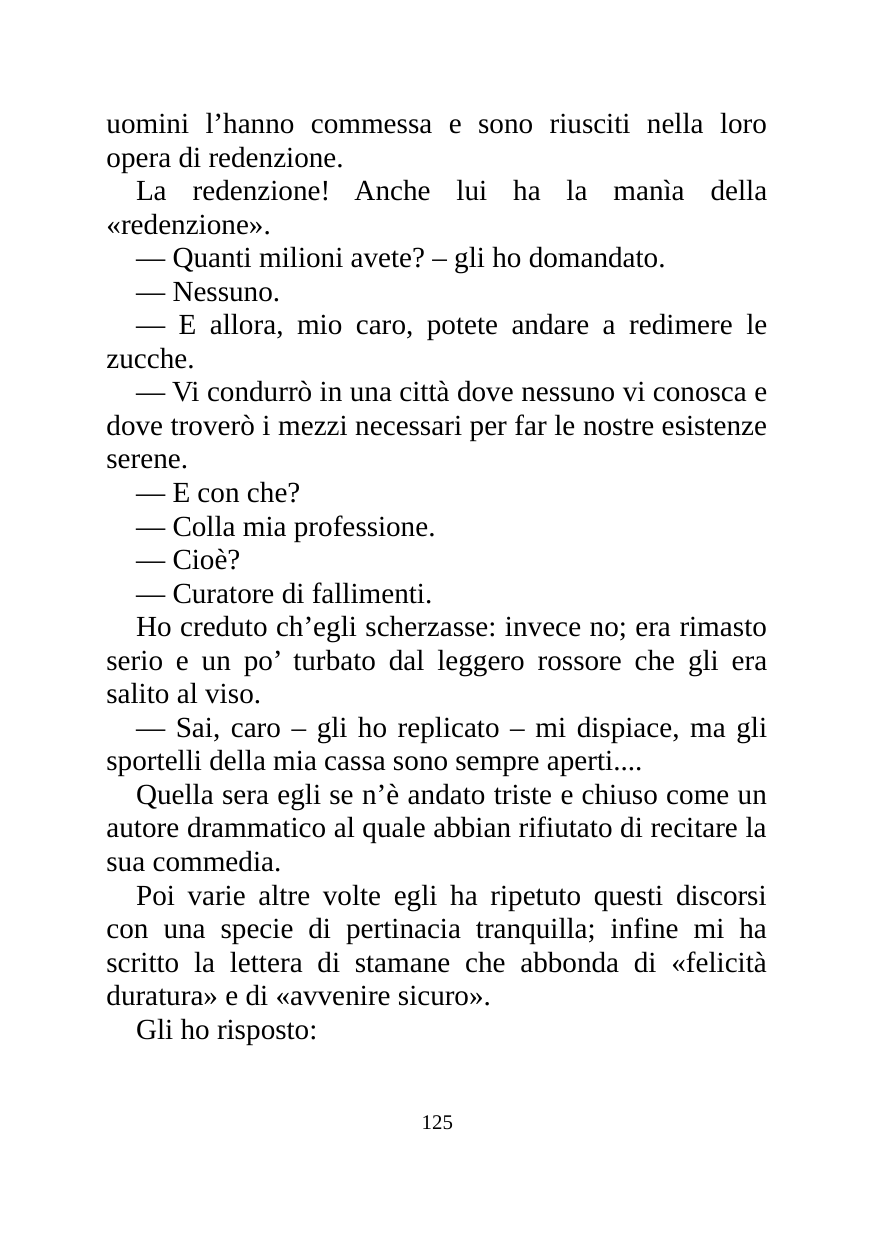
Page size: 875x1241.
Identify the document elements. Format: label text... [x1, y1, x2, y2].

text — Curatore di fallimenti. [106, 576, 768, 609]
text — Vi condurrò in una città dove nessuno vi conosca e dove troverò i mezzi necessari per far le nostre esistenze serene. [106, 374, 768, 475]
text Ho creduto ch’egli scherzasse: invece no; era rimasto serio e un po’ turbato dal leggero rossore che gli era salito al viso. [106, 609, 768, 710]
text — Nessuno. [106, 274, 768, 307]
text Poi varie altre volte egli ha ripetuto questi discorsi con una specie di pertinacia tranquilla; infine mi ha scritto la lettera di stamane che abbonda di «felicità duratura» e di «avvenire sicuro». [106, 878, 768, 1012]
text La redenzione! Anche lui ha la manìa della «redenzione». [106, 173, 768, 240]
text — Quanti milioni avete? – gli ho domandato. [106, 240, 768, 274]
text uomini l’hanno commessa e sono riusciti nella loro opera di redenzione. [106, 106, 768, 173]
text — Colla mia professione. [106, 509, 768, 542]
text Quella sera egli se n’è andato triste e chiuso come un autore drammatico al quale abbian rifiutato di recitare la sua commedia. [106, 777, 768, 878]
text Gli ho risposto: [106, 1012, 768, 1045]
text — E allora, mio caro, potete andare a redimere le zucche. [106, 307, 768, 374]
text — Sai, caro – gli ho replicato – mi dispiace, ma gli sportelli della mia cassa sono sempre aperti.... [106, 710, 768, 777]
text — Cioè? [106, 542, 768, 576]
text — E con che? [106, 475, 768, 509]
